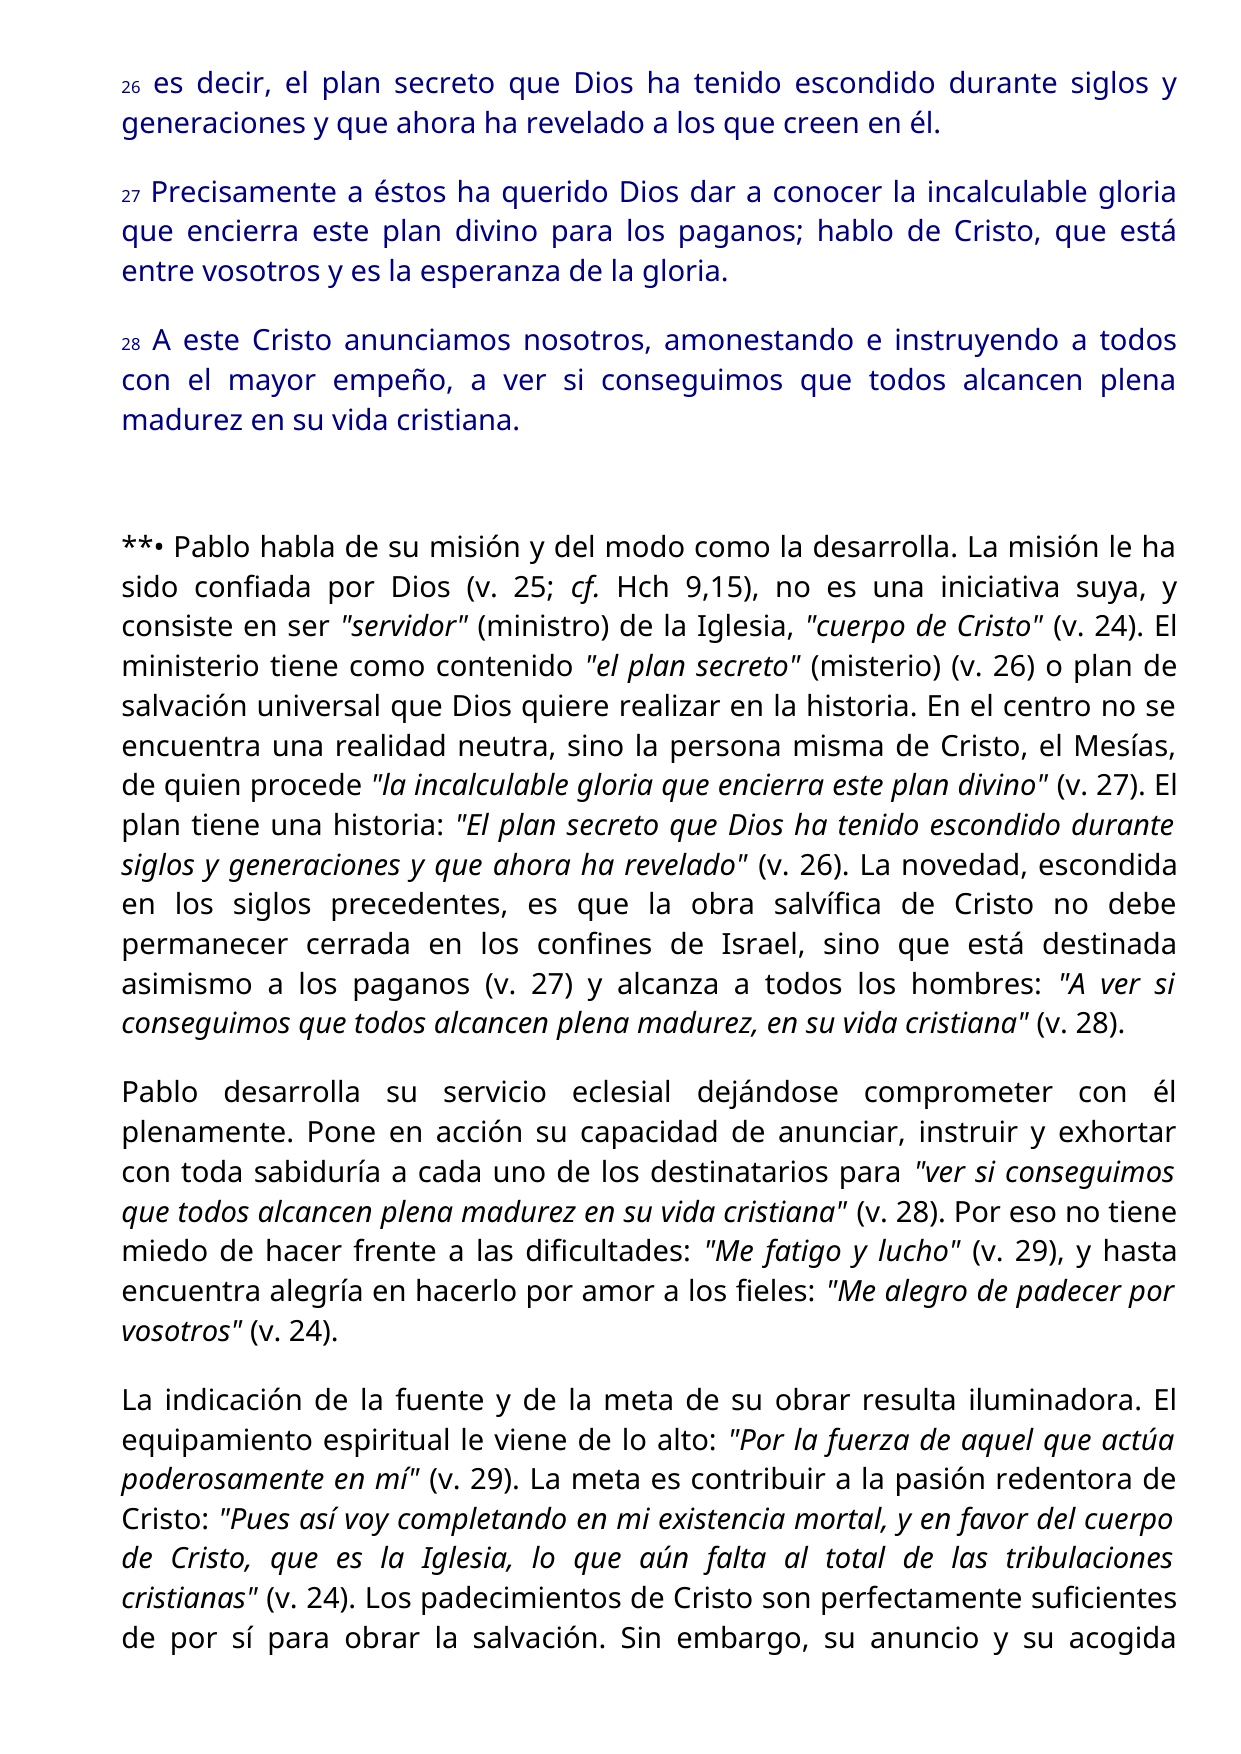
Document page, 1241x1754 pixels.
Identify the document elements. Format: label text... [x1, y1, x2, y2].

table_header 26 es decir, el plan secreto que Dios ha tenido escondido durante siglos y generaciones y que ahora ha revelado a los que creen en él. 27 Precisamente a éstos ha querido Dios dar a conocer la incalculable gloria que encierra este plan divino para los paganos; hablo de Cristo, que está entre vosotros y es la esperanza de la gloria. 28 A este Cristo anunciamos nosotros, amonestando e instruyendo a todos con el mayor empeño, a ver si conseguimos que todos alcancen plena madurez en su vida cristiana. **• Pablo habla de su misión y del modo como la desarrolla. La misión le ha sido confiada por Dios (v. 25; cf. Hch 9,15), no es una iniciativa suya, y consiste en ser "servidor" (ministro) de la Iglesia, "cuerpo de Cristo" (v. 24). El ministerio tiene como contenido "el plan secreto" (misterio) (v. 26) o plan de salvación universal que Dios quiere realizar en la historia. En el centro no se encuentra una realidad neutra, sino la persona misma de Cristo, el Mesías, de quien procede "la incalculable gloria que encierra este plan divino" (v. 27). El plan tiene una historia: "El plan secreto que Dios ha tenido escondido durante siglos y generaciones y que ahora ha revelado" (v. 26). La novedad, escondida en los siglos precedentes, es que la obra salvífica de Cristo no debe permanecer cerrada en los confines de Israel, sino que está destinada asimismo a los paganos (v. 27) y alcanza a todos los hombres: "A ver si conseguimos que todos alcancen plena madurez, en su vida cristiana" (v. 28). Pablo desarrolla su servicio eclesial dejándose comprometer con él plenamente. Pone en acción su capacidad de anunciar, instruir y exhortar con toda sabiduría a cada uno de los destinatarios para "ver si conseguimos que todos alcancen plena madurez en su vida cristiana" (v. 28). Por eso no tiene miedo de hacer frente a las dificultades: "Me fatigo y lucho" (v. 29), y hasta encuentra alegría en hacerlo por amor a los fieles: "Me alegro de padecer por vosotros" (v. 24). La indicación de la fuente y de la meta de su obrar resulta iluminadora. El equipamiento espiritual le viene de lo alto: "Por la fuerza de aquel que actúa poderosamente en mí" (v. 29). La meta es contribuir a la pasión redentora de Cristo: "Pues así voy completando en mi existencia mortal, y en favor del cuerpo de Cristo, que es la Iglesia, lo que aún falta al total de las tribulaciones cristianas" (v. 24). Los padecimientos de Cristo son perfectamente suficientes de por sí para obrar la salvación. Sin embargo, su anuncio y su acogida [118, 59, 1181, 1660]
